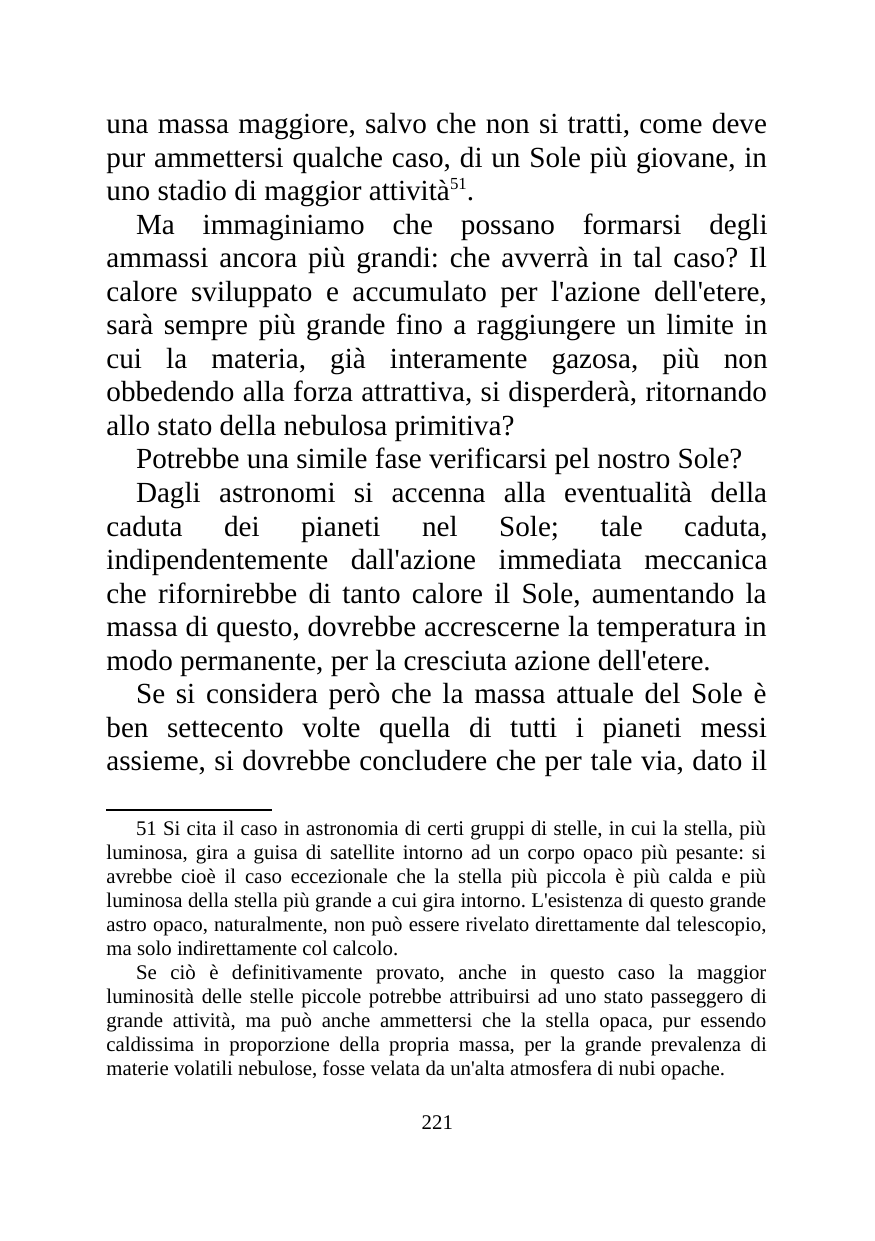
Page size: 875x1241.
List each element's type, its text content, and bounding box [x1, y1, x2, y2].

text Ma immaginiamo che possano formarsi degli ammassi ancora più grandi: che avverrà in tal caso? Il calore sviluppato e accumulato per l'azione dell'etere, sarà sempre più grande fino a raggiungere un limite in cui la materia, già interamente gazosa, più non obbedendo alla forza attrattiva, si disperderà, ritornando allo stato della nebulosa primitiva? [106, 207, 768, 442]
text Si cita il caso in astronomia di certi gruppi di stelle, in cui la stella, più luminosa, gira a guisa di satellite intorno ad un corpo opaco più pesante: si avrebbe cioè il caso eccezionale che la stella più piccola è più calda e più luminosa della stella più grande a cui gira intorno. L'esistenza di questo grande astro opaco, naturalmente, non può essere rivelato direttamente dal telescopio, ma solo indirettamente col calcolo. [106, 816, 768, 960]
text Dagli astronomi si accenna alla eventualità della caduta dei pianeti nel Sole; tale caduta, indipendentemente dall'azione immediata meccanica che rifornirebbe di tanto calore il Sole, aumentando la massa di questo, dovrebbe accrescerne la temperatura in modo permanente, per la cresciuta azione dell'etere. [106, 475, 768, 676]
text Se ciò è definitivamente provato, anche in questo caso la maggior luminosità delle stelle piccole potrebbe attribuirsi ad uno stato passeggero di grande attività, ma può anche ammettersi che la stella opaca, pur essendo caldissima in proporzione della propria massa, per la grande prevalenza di materie volatili nebulose, fosse velata da un'alta atmosfera di nubi opache. [106, 960, 768, 1080]
text Potrebbe una simile fase verificarsi pel nostro Sole? [106, 442, 768, 475]
text Se si considera però che la massa attuale del Sole è ben settecento volte quella di tutti i pianeti messi assieme, si dovrebbe concludere che per tale via, dato il [106, 676, 768, 777]
text una massa maggiore, salvo che non si tratti, come deve pur ammettersi qualche caso, di un Sole più giovane, in uno stadio di maggior attività. [106, 106, 768, 207]
